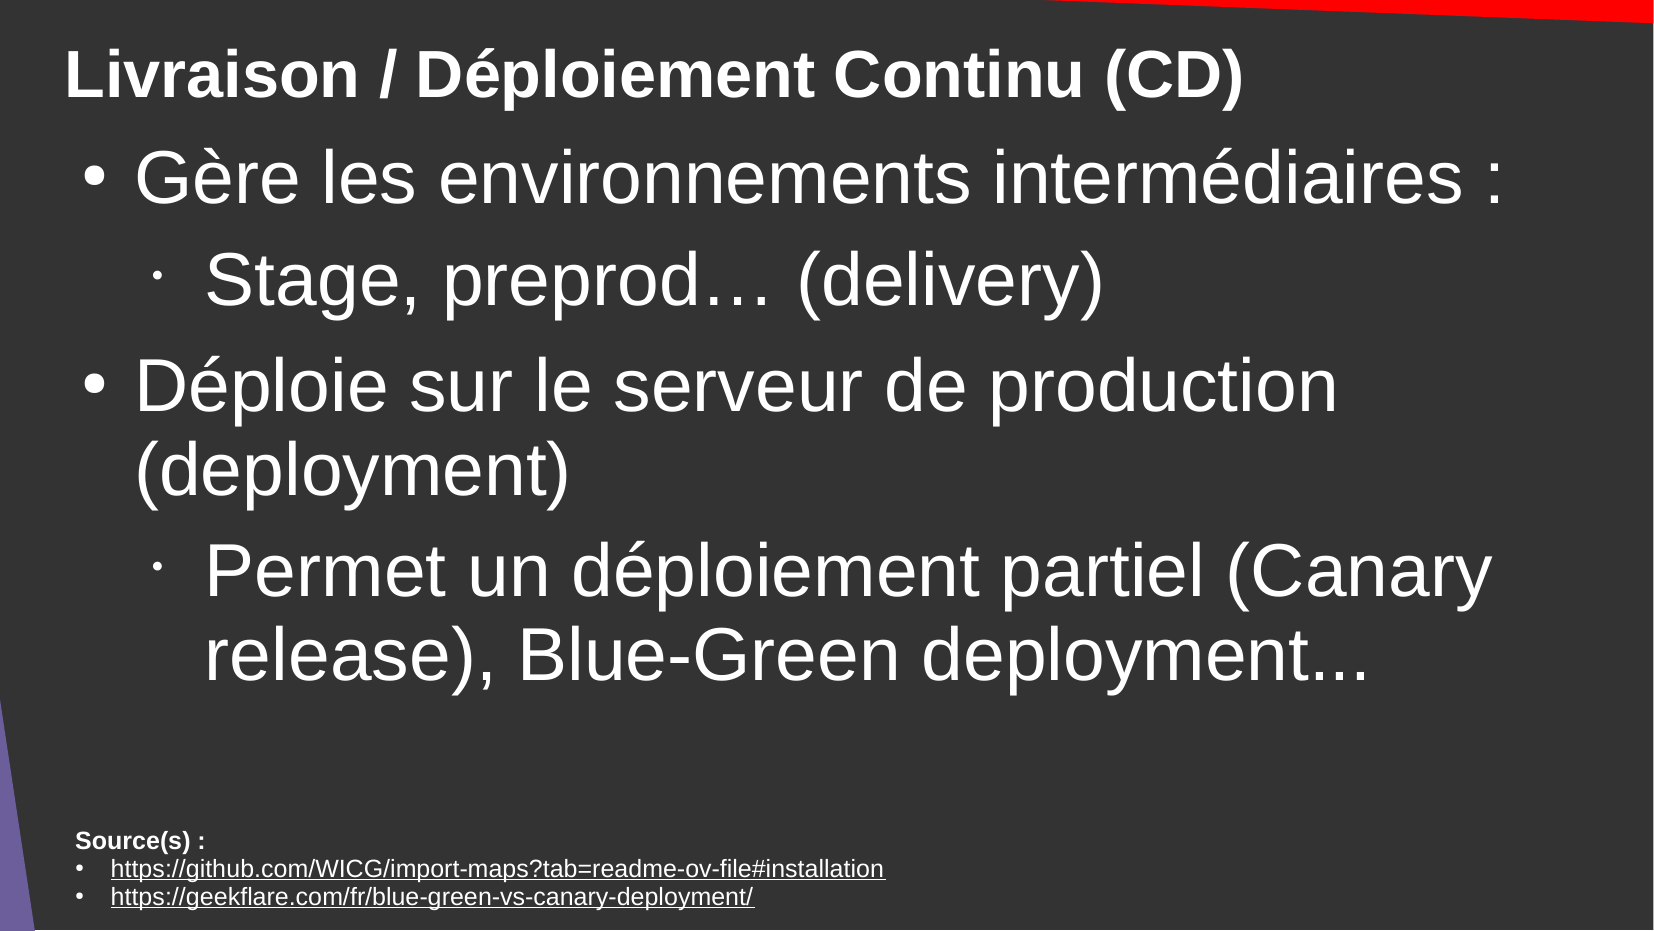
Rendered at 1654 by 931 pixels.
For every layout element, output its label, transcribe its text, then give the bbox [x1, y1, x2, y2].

title Livraison / Déploiement Continu (CD) [64, 37, 1471, 119]
text_box [1042, 0, 1654, 24]
text_box Source(s) : https://github.com/WICG/import-maps?tab=readme-ov-file#installation https://geekflare.com/fr/blue-green-vs-canary-deployment/ [60, 809, 1546, 919]
text_box [0, 699, 35, 931]
list Gère les environnements intermédiaires : Stage, preprod… (delivery) Déploie sur le serveur de production (deployment) Permet un déploiement partiel (Canary release), Blue-Green deployment... [63, 135, 1542, 809]
